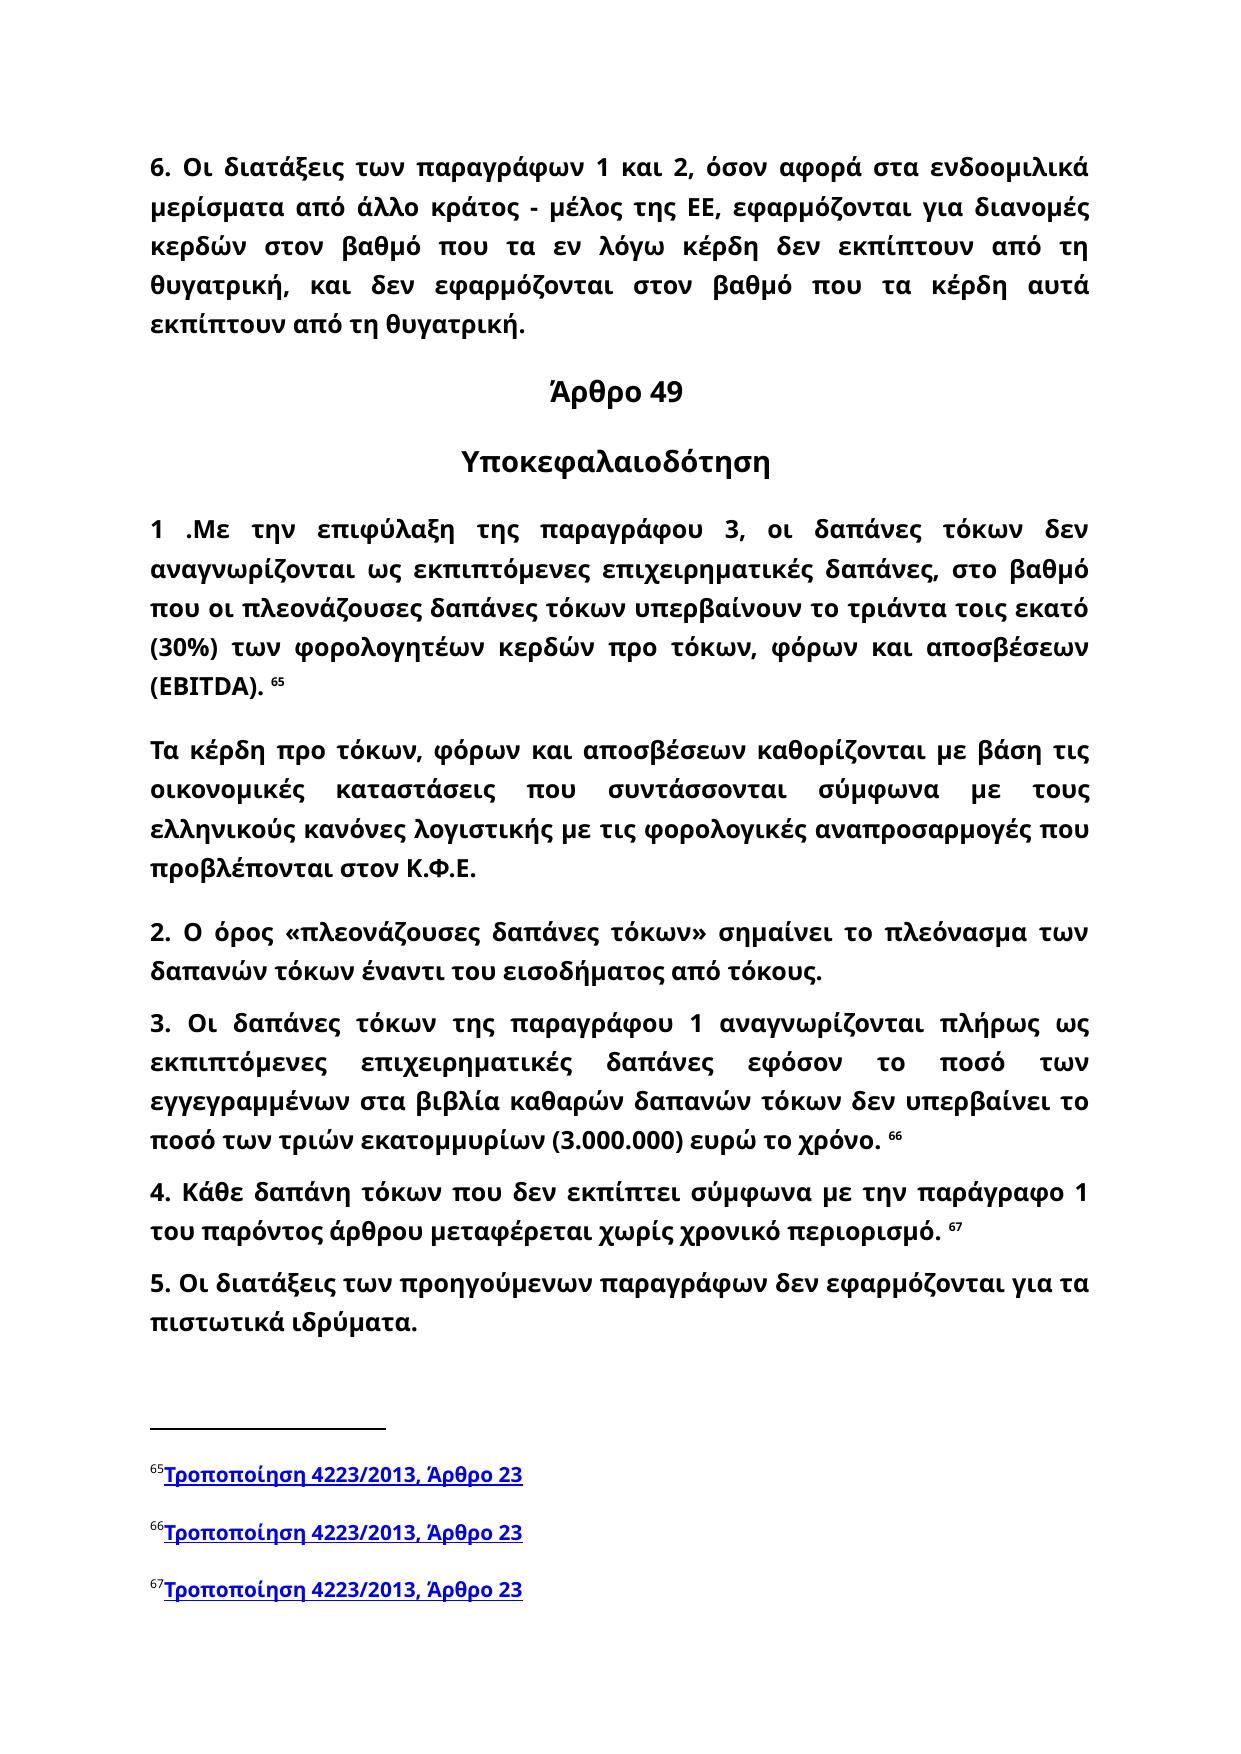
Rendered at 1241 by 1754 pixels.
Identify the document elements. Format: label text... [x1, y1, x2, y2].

text Τροποποίηση 4223/2013, Άρθρο 23 [150, 1460, 1090, 1489]
subtitle Υποκεφαλαιοδότηση [150, 441, 1090, 481]
text Τροποποίηση 4223/2013, Άρθρο 23 [150, 1518, 1090, 1546]
subtitle Άρθρο 49 [150, 371, 1090, 411]
text 3. Οι δαπάνες τόκων της παραγράφου 1 αναγνωρίζονται πλήρως ως εκπιπτόμενες επιχειρηματικές δαπάνες εφόσον το ποσό των εγγεγραμμένων στα βιβλία καθαρών δαπανών τόκων δεν υπερβαίνει το ποσό των τριών εκατομμυρίων (3.000.000) ευρώ το χρόνο. [150, 1005, 1090, 1157]
text Τροποποίηση 4223/2013, Άρθρο 23 [150, 1576, 1090, 1604]
text 6. Οι διατάξεις των παραγράφων 1 και 2, όσον αφορά στα ενδοομιλικά μερίσματα από άλλο κράτος - μέλος της ΕΕ, εφαρμόζονται για διανομές κερδών στον βαθμό που τα εν λόγω κέρδη δεν εκπίπτουν από τη θυγατρική, και δεν εφαρμόζονται στον βαθμό που τα κέρδη αυτά εκπίπτουν από τη θυγατρική. [150, 150, 1090, 341]
text 4. Κάθε δαπάνη τόκων που δεν εκπίπτει σύμφωνα με την παράγραφο 1 του παρόντος άρθρου μεταφέρεται χωρίς χρονικό περιορισμό. [150, 1174, 1090, 1248]
text 2. Ο όρος «πλεονάζουσες δαπάνες τόκων» σημαίνει το πλεόνασμα των δαπανών τόκων έναντι του εισοδήματος από τόκους. [150, 914, 1090, 988]
text 1 .Με την επιφύλαξη της παραγράφου 3, οι δαπάνες τόκων δεν αναγνωρίζονται ως εκπιπτόμενες επιχειρηματικές δαπάνες, στο βαθμό που οι πλεονάζουσες δαπάνες τόκων υπερβαίνουν το τριάντα τοις εκατό (30%) των φορολογητέων κερδών προ τόκων, φόρων και αποσβέσεων (EBITDA). [150, 512, 1090, 703]
text 5. Οι διατάξεις των προηγούμενων παραγράφων δεν εφαρμόζονται για τα πιστωτικά ιδρύματα. [150, 1265, 1090, 1339]
text Τα κέρδη προ τόκων, φόρων και αποσβέσεων καθορίζονται με βάση τις οικονομικές καταστάσεις που συντάσσονται σύμφωνα με τους ελληνικούς κανόνες λογιστικής με τις φορολογικές αναπροσαρμογές που προβλέπονται στον Κ.Φ.Ε. [150, 733, 1090, 884]
